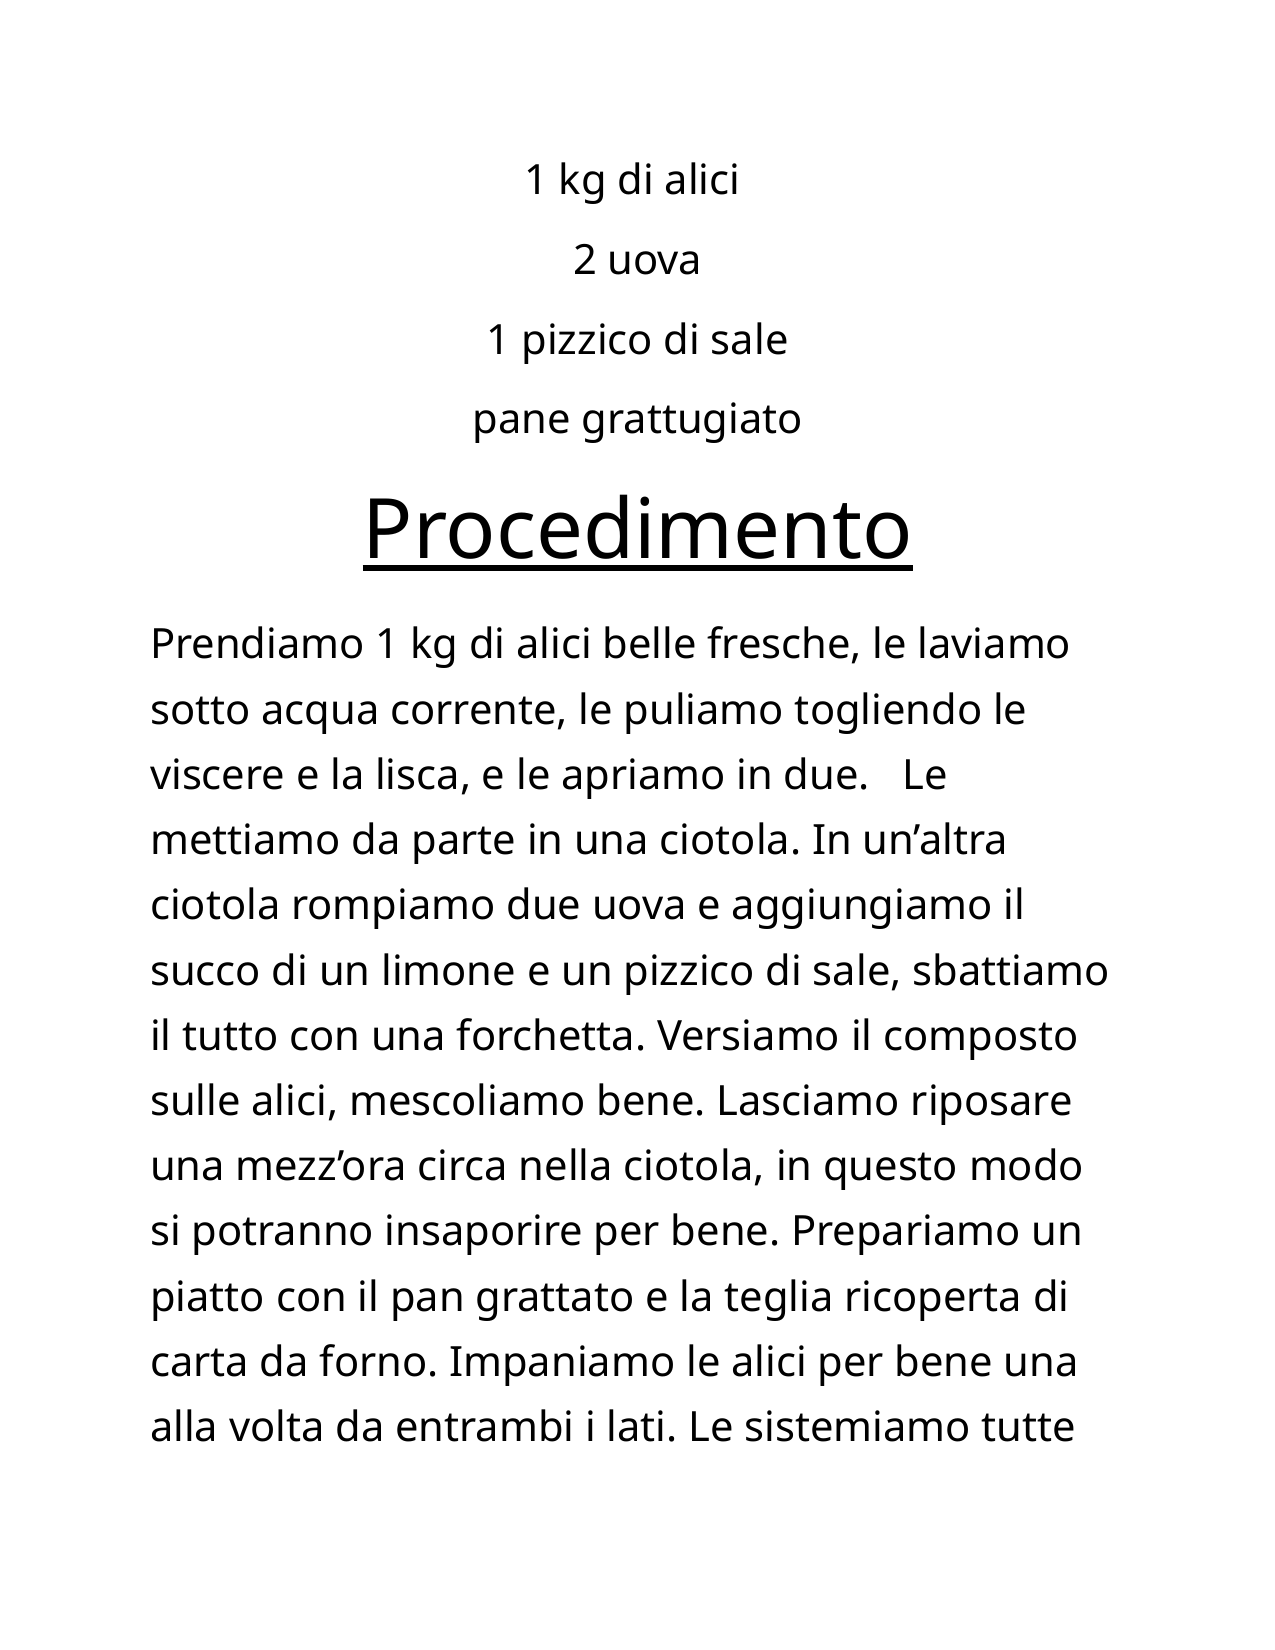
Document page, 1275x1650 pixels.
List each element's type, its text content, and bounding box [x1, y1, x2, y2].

text 1 kg di alici [150, 150, 1125, 207]
text 2 uova [150, 230, 1125, 287]
text pane grattugiato [150, 389, 1125, 446]
text Procedimento [150, 469, 1125, 583]
text Prendiamo 1 kg di alici belle fresche, le laviamo sotto acqua corrente, le puliamo togliendo le viscere e la lisca, e le apriamo in due. Le mettiamo da parte in una ciotola. In un’altra ciotola rompiamo due uova e aggiungiamo il succo di un limone e un pizzico di sale, sbattiamo il tutto con una forchetta. Versiamo il composto sulle alici, mescoliamo bene. Lasciamo riposare una mezz’ora circa nella ciotola, in questo modo si potranno insaporire per bene. Prepariamo un piatto con il pan grattato e la teglia ricoperta di carta da forno. Impaniamo le alici per bene una alla volta da entrambi i lati. Le sistemiamo tutte [150, 614, 1125, 1453]
text 1 pizzico di sale [150, 309, 1125, 366]
